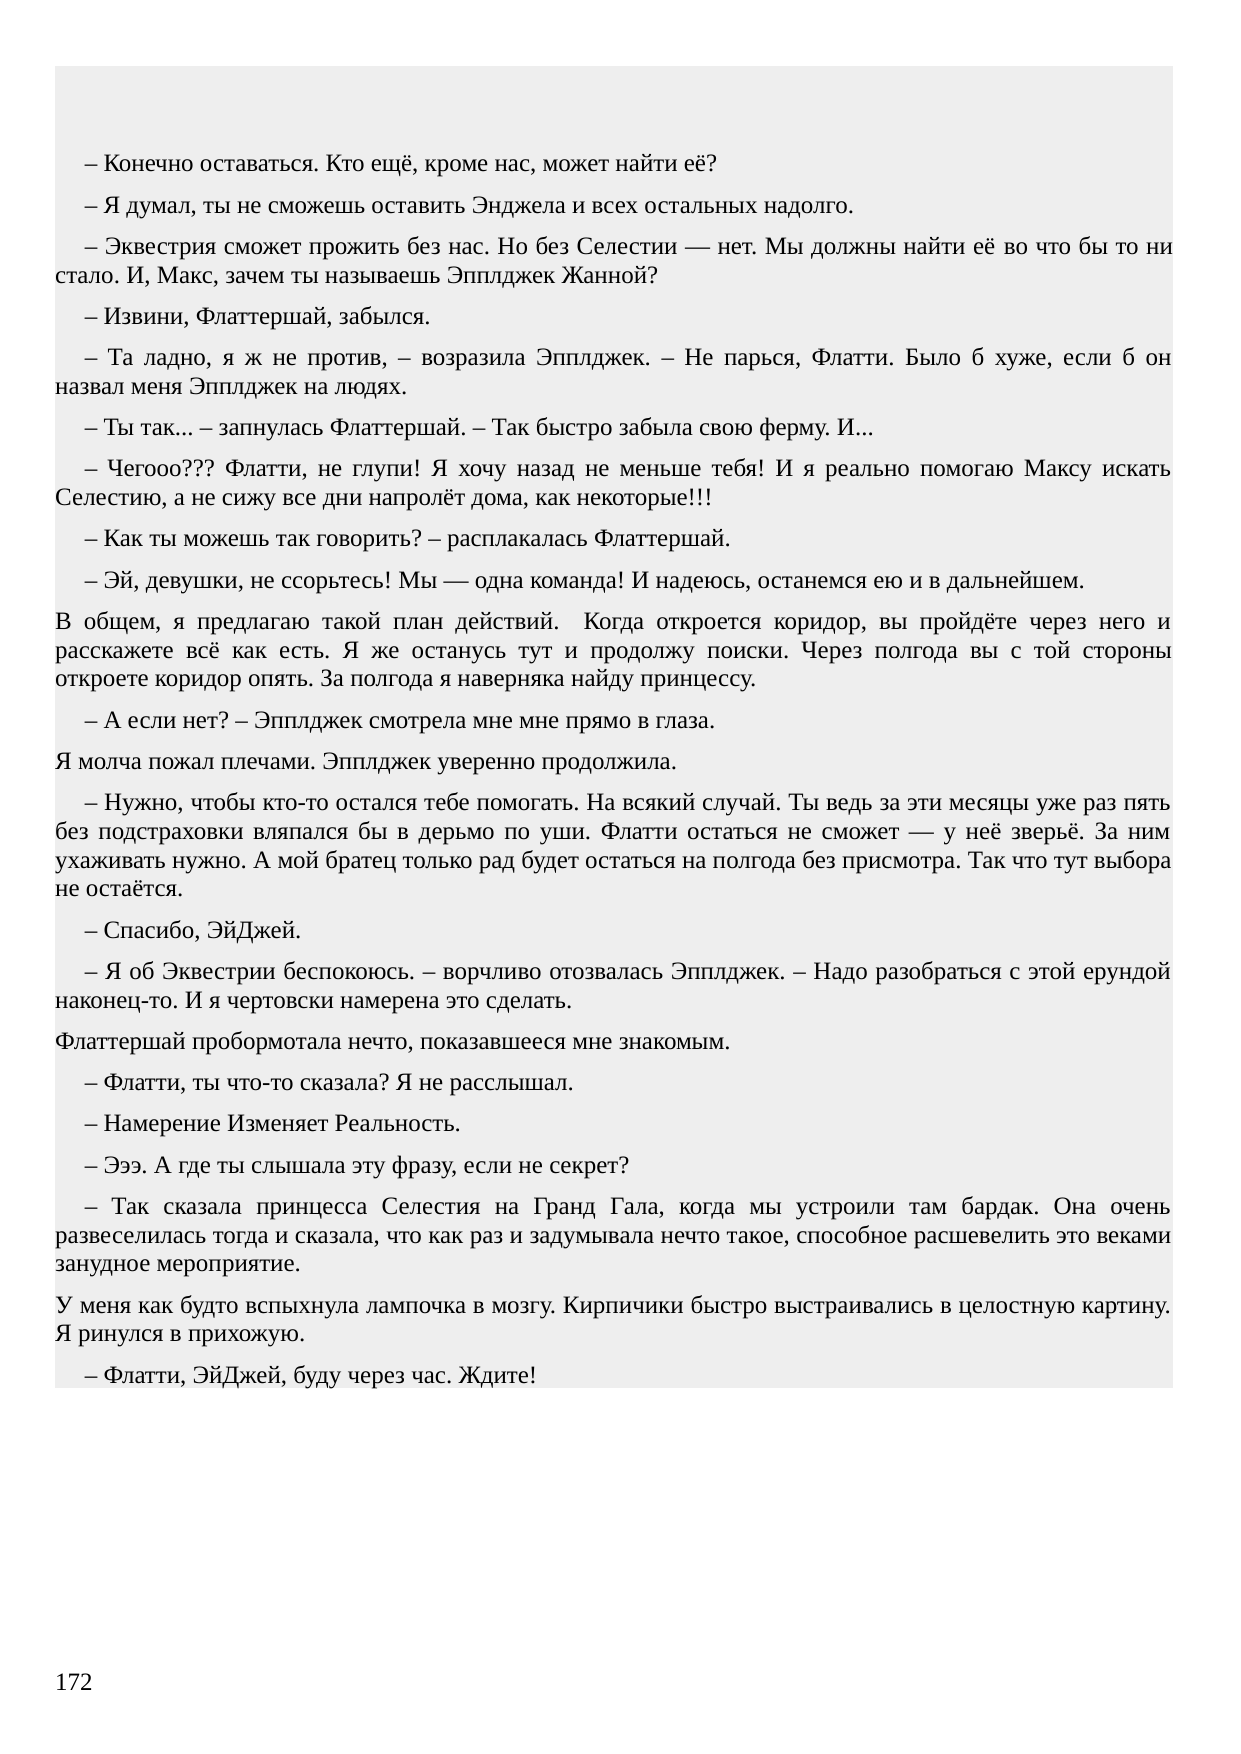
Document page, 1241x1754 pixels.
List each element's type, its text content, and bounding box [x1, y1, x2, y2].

text – А если нет? – Эпплджек смотрела мне мне прямо в глаза. [55, 705, 1173, 733]
text – Флатти, ты что-то сказала? Я не расслышал. [55, 1067, 1173, 1096]
text – Ты так... – запнулась Флаттершай. – Так быстро забыла свою ферму. И... [55, 412, 1173, 441]
text – Намерение Изменяет Реальность. [55, 1108, 1173, 1137]
text – Извини, Флаттершай, забылся. [55, 301, 1173, 330]
text – Я об Эквестрии беспокоюсь. – ворчливо отозвалась Эпплджек. – Надо разобраться с этой ерундой наконец-то. И я чертовски намерена это сделать. [55, 956, 1173, 1013]
text – Нужно, чтобы кто-то остался тебе помогать. На всякий случай. Ты ведь за эти месяцы уже раз пять без подстраховки вляпался бы в дерьмо по уши. Флатти остаться не сможет — у неё зверьё. За ним ухаживать нужно. А мой братец только рад будет остаться на полгода без присмотра. Так что тут выбора не остаётся. [55, 787, 1173, 902]
text – Чегооо??? Флатти, не глупи! Я хочу назад не меньше тебя! И я реально помогаю Максу искать Селестию, а не сижу все дни напролёт дома, как некоторые!!! [55, 453, 1173, 511]
text – Эй, девушки, не ссорьтесь! Мы — одна команда! И надеюсь, останемся ею и в дальнейшем. [55, 565, 1173, 593]
list Флаттершай пробормотала нечто, показавшееся мне знакомым. [55, 1026, 1173, 1055]
text – Я думал, ты не сможешь оставить Энджела и всех остальных надолго. [55, 190, 1173, 218]
list Я молча пожал плечами. Эпплджек уверенно продолжила. [55, 746, 1173, 775]
text – Эквестрия сможет прожить без нас. Но без Селестии — нет. Мы должны найти её во что бы то ни стало. И, Макс, зачем ты называешь Эпплджек Жанной? [55, 231, 1173, 288]
text – Как ты можешь так говорить? – расплакалась Флаттершай. [55, 523, 1173, 552]
text – Та ладно, я ж не против, – возразила Эпплджек. – Не парься, Флатти. Было б хуже, если б он назвал меня Эпплджек на людях. [55, 342, 1173, 400]
text – Так сказала принцесса Селестия на Гранд Гала, когда мы устроили там бардак. Она очень развеселилась тогда и сказала, что как раз и задумывала нечто такое, способное расшевелить это веками занудное мероприятие. [55, 1191, 1173, 1277]
list У меня как будто вспыхнула лампочка в мозгу. Кирпичики быстро выстраивались в целостную картину. Я ринулся в прихожую. [55, 1290, 1173, 1347]
text – Флатти, ЭйДжей, буду через час. Ждите! [55, 1360, 1173, 1388]
text – Конечно оставаться. Кто ещё, кроме нас, может найти её? [55, 148, 1173, 177]
text – Эээ. А где ты слышала эту фразу, если не секрет? [55, 1150, 1173, 1178]
list В общем, я предлагаю такой план действий. Когда откроется коридор, вы пройдёте через него и расскажете всё как есть. Я же останусь тут и продолжу поиски. Через полгода вы с той стороны откроете коридор опять. За полгода я наверняка найду принцессу. [55, 606, 1173, 692]
text – Спасибо, ЭйДжей. [55, 915, 1173, 943]
